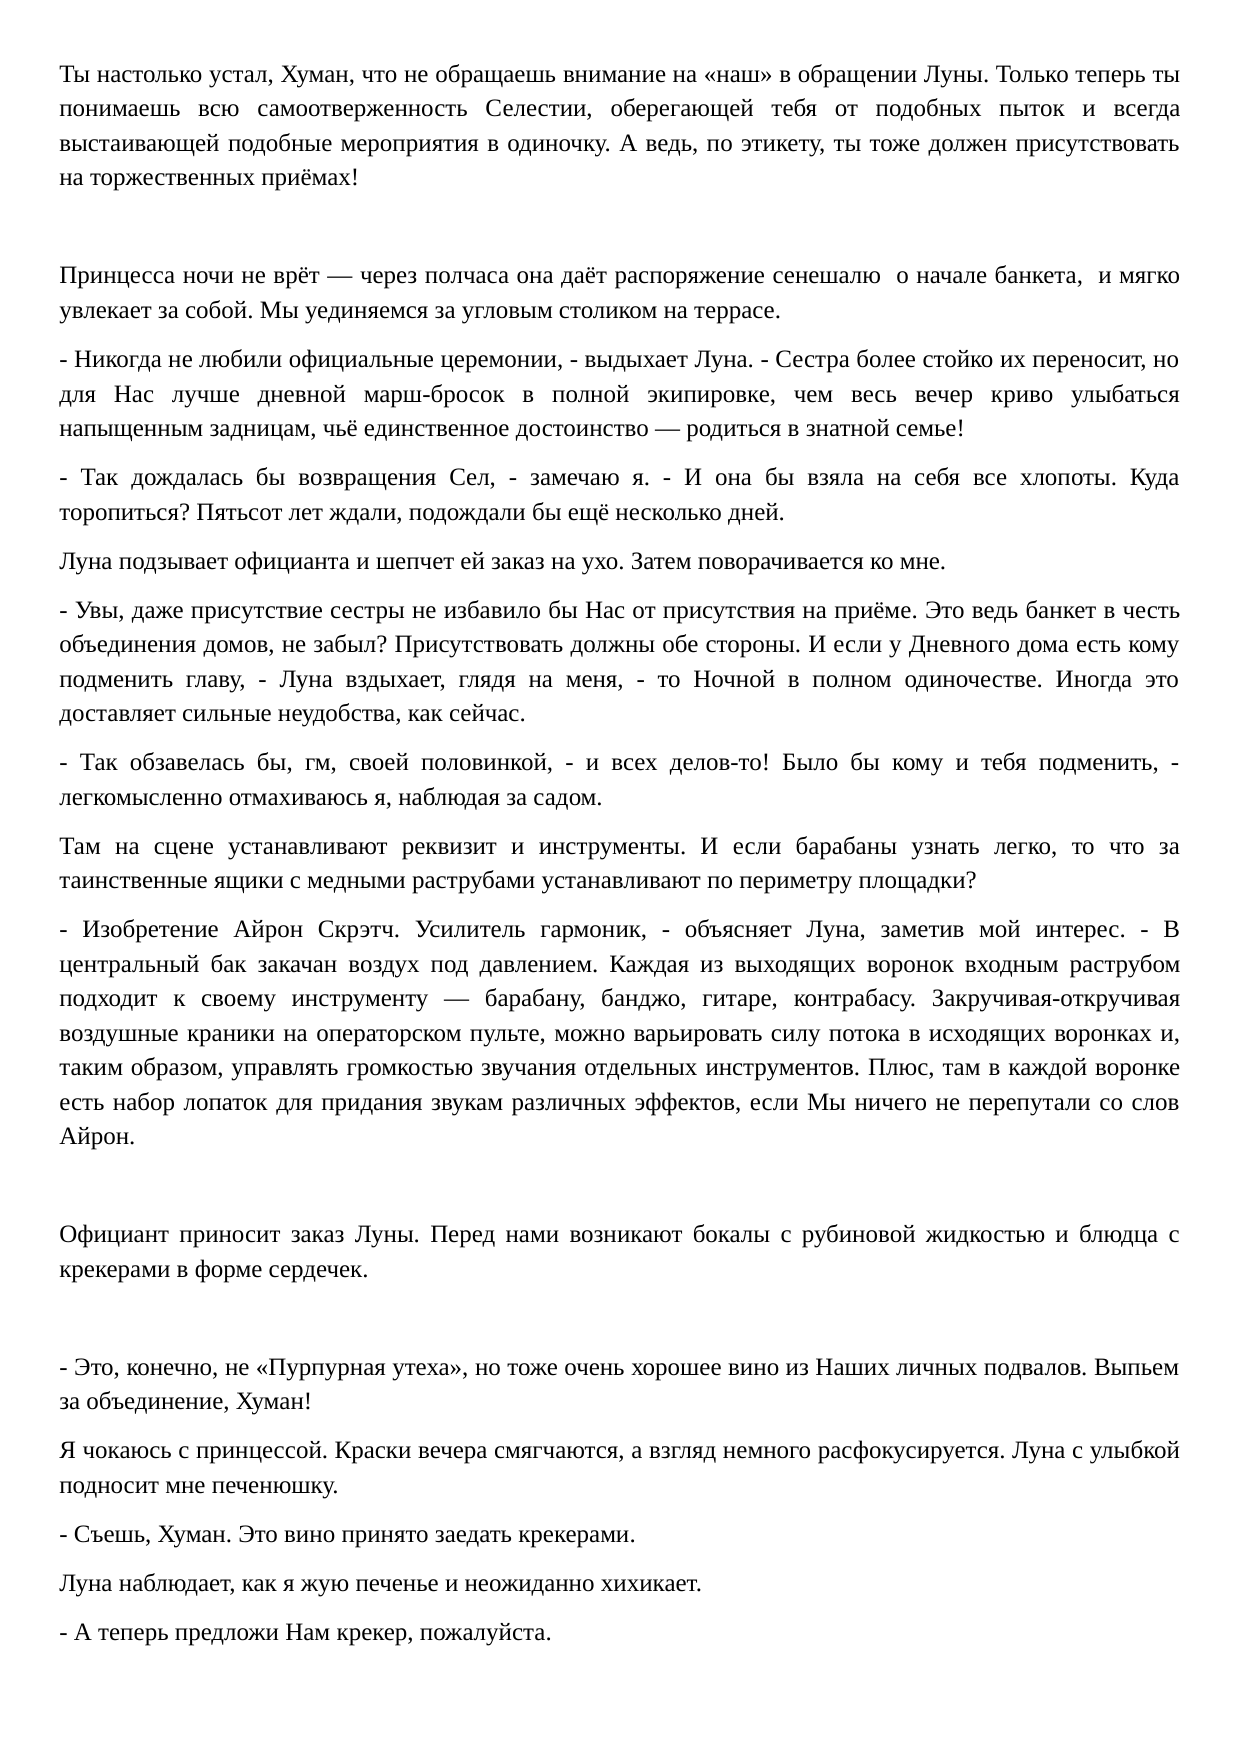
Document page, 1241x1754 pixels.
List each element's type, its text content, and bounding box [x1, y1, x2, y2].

text Луна подзывает официанта и шепчет ей заказ на ухо. Затем поворачивается ко мне. [59, 546, 1181, 574]
text Принцесса ночи не врёт — через полчаса она даёт распоряжение сенешалю о начале банкета, и мягко увлекает за собой. Мы уединяемся за угловым столиком на террасе. [59, 261, 1181, 324]
text Луна наблюдает, как я жую печенье и неожиданно хихикает. [59, 1568, 1181, 1597]
text Там на сцене устанавливают реквизит и инструменты. И если барабаны узнать легко, то что за таинственные ящики с медными раструбами устанавливают по периметру площадки? [59, 831, 1181, 894]
text - Никогда не любили официальные церемонии, - выдыхает Луна. - Сестра более стойко их переносит, но для Нас лучше дневной марш-бросок в полной экипировке, чем весь вечер криво улыбаться напыщенным задницам, чьё единственное достоинство — родиться в знатной семье! [59, 344, 1181, 442]
text - Съешь, Хуман. Это вино принято заедать крекерами. [59, 1519, 1181, 1548]
text - Изобретение Айрон Скрэтч. Усилитель гармоник, - объясняет Луна, заметив мой интерес. - В центральный бак закачан воздух под давлением. Каждая из выходящих воронок входным раструбом подходит к своему инструменту — барабану, банджо, гитаре, контрабасу. Закручивая-откручивая воздушные краники на операторском пульте, можно варьировать силу потока в исходящих воронках и, таким образом, управлять громкостью звучания отдельных инструментов. Плюс, там в каждой воронке есть набор лопаток для придания звукам различных эффектов, если Мы ничего не перепутали со слов Айрон. [59, 914, 1181, 1150]
text - Так дождалась бы возвращения Сел, - замечаю я. - И она бы взяла на себя все хлопоты. Куда торопиться? Пятьсот лет ждали, подождали бы ещё несколько дней. [59, 462, 1181, 525]
text - Увы, даже присутствие сестры не избавило бы Нас от присутствия на приёме. Это ведь банкет в честь объединения домов, не забыл? Присутствовать должны обе стороны. И если у Дневного дома есть кому подменить главу, - Луна вздыхает, глядя на меня, - то Ночной в полном одиночестве. Иногда это доставляет сильные неудобства, как сейчас. [59, 595, 1181, 727]
text Ты настолько устал, Хуман, что не обращаешь внимание на «наш» в обращении Луны. Только теперь ты понимаешь всю самоотверженность Селестии, оберегающей тебя от подобных пыток и всегда выстаивающей подобные мероприятия в одиночку. А ведь, по этикету, ты тоже должен присутствовать на торжественных приёмах! [59, 59, 1181, 191]
text - А теперь предложи Нам крекер, пожалуйста. [59, 1617, 1181, 1646]
text - Так обзавелась бы, гм, своей половинкой, - и всех делов-то! Было бы кому и тебя подменить, - легкомысленно отмахиваюсь я, наблюдая за садом. [59, 747, 1181, 811]
text - Это, конечно, не «Пурпурная утеха», но тоже очень хорошее вино из Наших личных подвалов. Выпьем за объединение, Хуман! [59, 1352, 1181, 1415]
text Официант приносит заказ Луны. Перед нами возникают бокалы с рубиновой жидкостью и блюдца с крекерами в форме сердечек. [59, 1219, 1181, 1283]
text Я чокаюсь с принцессой. Краски вечера смягчаются, а взгляд немного расфокусируется. Луна с улыбкой подносит мне печенюшку. [59, 1436, 1181, 1499]
